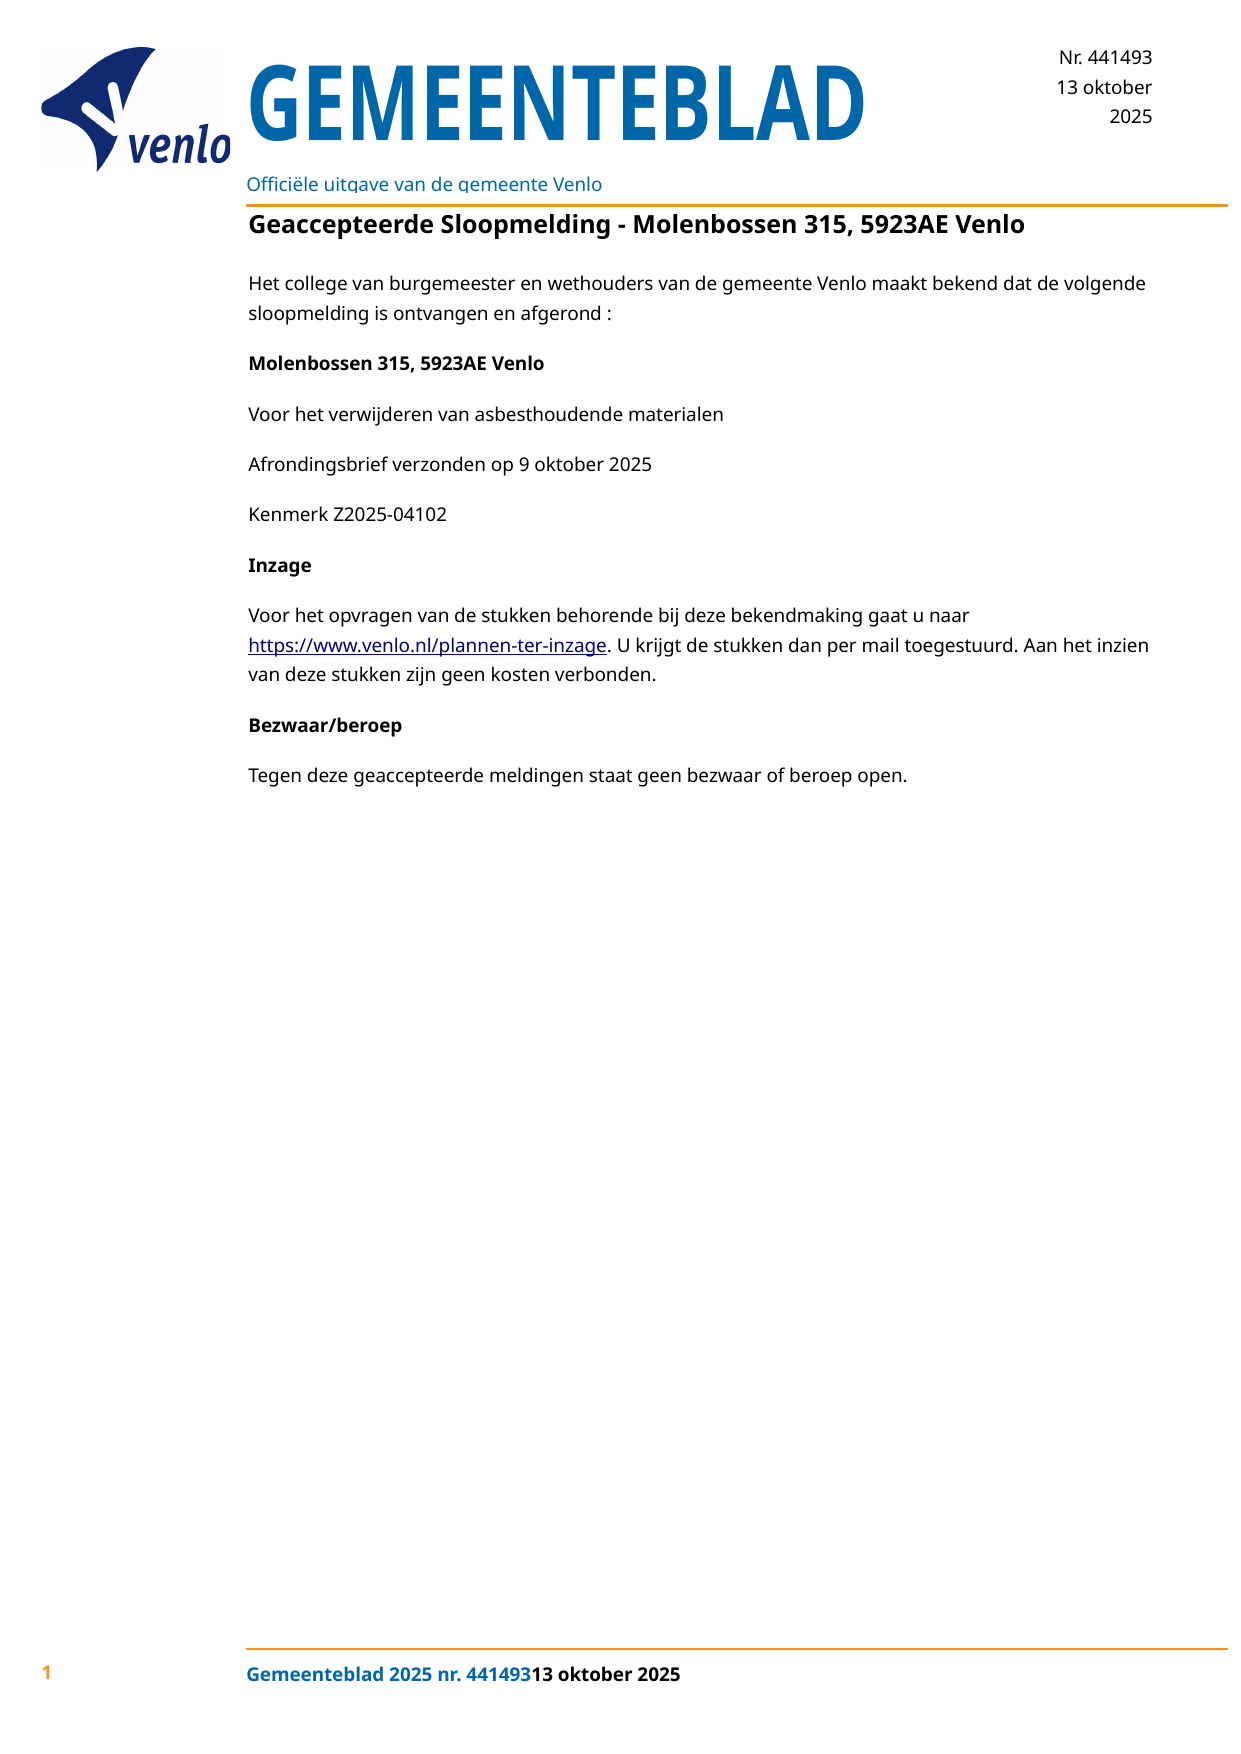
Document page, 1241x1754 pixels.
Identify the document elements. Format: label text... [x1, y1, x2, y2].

text Geaccepteerde Sloopmelding - Molenbossen 315, 5923AE Venlo [248, 207, 1152, 241]
text Kenmerk Z2025-04102 [248, 502, 1152, 527]
text Molenbossen 315, 5923AE Venlo [248, 350, 1152, 376]
text Voor het opvragen van de stukken behorende bij deze bekendmaking gaat u naar https://www.venlo.nl/plannen-ter-inzage. U krijgt de stukken dan per mail toegestuurd. Aan het inzien van deze stukken zijn geen kosten verbonden. [248, 602, 1152, 687]
text Inzage [248, 552, 1152, 578]
text Voor het verwijderen van asbesthoudende materialen [248, 401, 1152, 426]
text Bezwaar/beroep [248, 712, 1152, 738]
text Tegen deze geaccepteerde meldingen staat geen bezwaar of beroep open. [248, 762, 1152, 788]
text Afrondingsbrief verzonden op 9 oktober 2025 [248, 451, 1152, 477]
picture [41, 47, 231, 172]
text Het college van burgemeester en wethouders van de gemeente Venlo maakt bekend dat de volgende sloopmelding is ontvangen en afgerond : [248, 270, 1152, 326]
